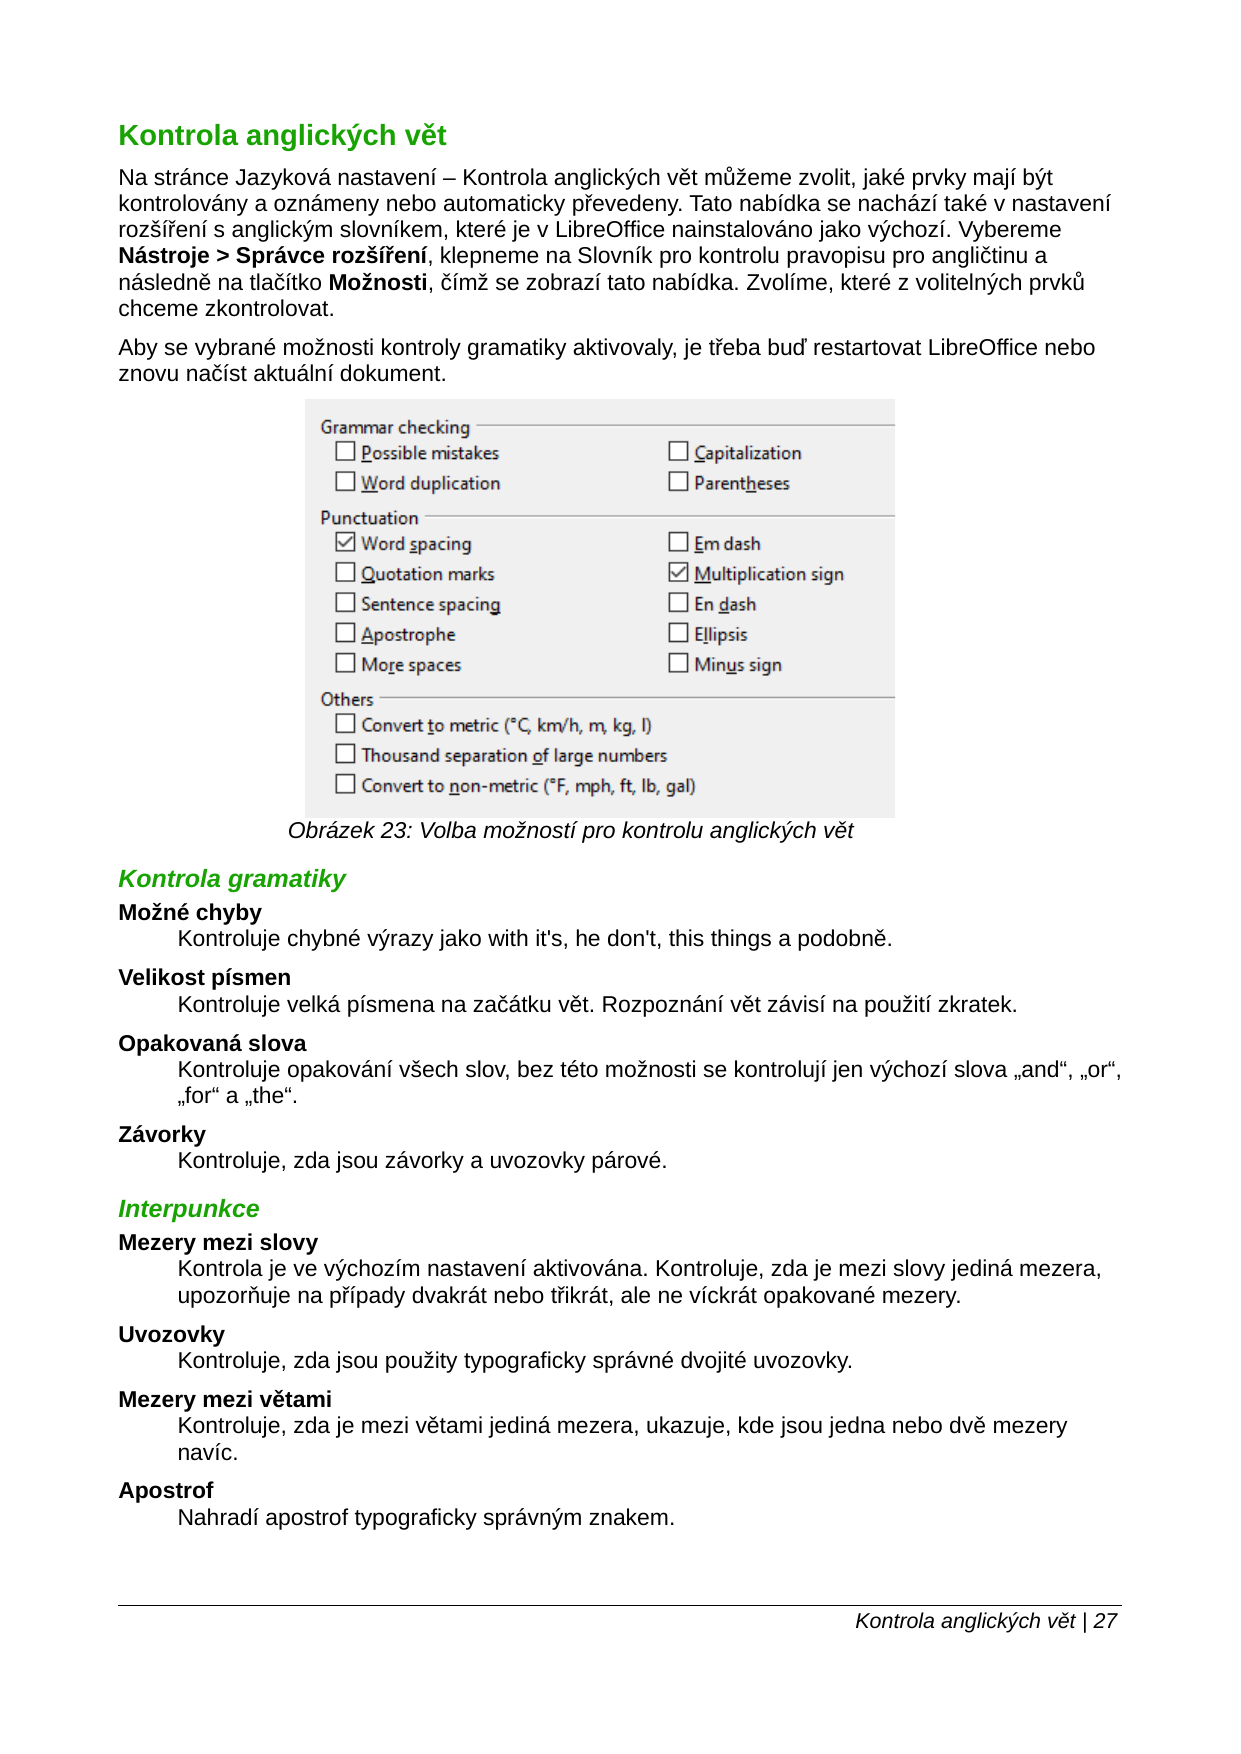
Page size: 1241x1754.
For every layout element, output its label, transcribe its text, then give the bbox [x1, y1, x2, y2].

text Mezery mezi větami [118, 1386, 1122, 1412]
picture [304, 399, 896, 818]
text Velikost písmen [118, 964, 1122, 991]
text Závorky [118, 1121, 1122, 1147]
text Možné chyby [118, 899, 1122, 925]
text Aby se vybrané možnosti kontroly gramatiky aktivovaly, je třeba buď restartovat LibreOffice nebo znovu načíst aktuální dokument. [118, 334, 1122, 387]
text Apostrof [118, 1477, 1122, 1504]
text Kontroluje, zda je mezi větami jediná mezera, ukazuje, kde jsou jedna nebo dvě mezery navíc. [177, 1412, 1122, 1465]
subtitle Kontrola gramatiky [118, 864, 1122, 893]
text Na stránce Jazyková nastavení – Kontrola anglických vět můžeme zvolit, jaké prvky mají být kontrolovány a oznámeny nebo automaticky převedeny. Tato nabídka se nachází také v nastavení rozšíření s anglickým slovníkem, které je v LibreOffice nainstalováno jako výchozí. Vybereme Nástroje > Správce rozšíření, klepneme na Slovník pro kontrolu pravopisu pro angličtinu a následně na tlačítko Možnosti, čímž se zobrazí tato nabídka. Zvolíme, které z volitelných prvků chceme zkontrolovat. [118, 163, 1122, 322]
text Kontroluje, zda jsou závorky a uvozovky párové. [177, 1147, 1122, 1174]
subtitle Interpunkce [118, 1194, 1122, 1223]
text Mezery mezi slovy [118, 1229, 1122, 1255]
text Kontroluje, zda jsou použity typograficky správné dvojité uvozovky. [177, 1347, 1122, 1373]
text Kontroluje opakování všech slov, bez této možnosti se kontrolují jen výchozí slova „and“, „or“, „for“ a „the“. [177, 1056, 1122, 1108]
text Obrázek 23: Volba možností pro kontrolu anglických vět [288, 818, 953, 844]
text Kontrola je ve výchozím nastavení aktivována. Kontroluje, zda je mezi slovy jediná mezera, upozorňuje na případy dvakrát nebo třikrát, ale ne víckrát opakované mezery. [177, 1255, 1122, 1308]
text Nahradí apostrof typograficky správným znakem. [177, 1504, 1122, 1530]
text Kontroluje chybné výrazy jako with it's, he don't, this things a podobně. [177, 925, 1122, 952]
text Uvozovky [118, 1321, 1122, 1347]
subtitle Kontrola anglických vět [118, 118, 1122, 152]
text Kontroluje velká písmena na začátku vět. Rozpoznání vět závisí na použití zkratek. [177, 991, 1122, 1017]
text Opakovaná slova [118, 1029, 1122, 1056]
